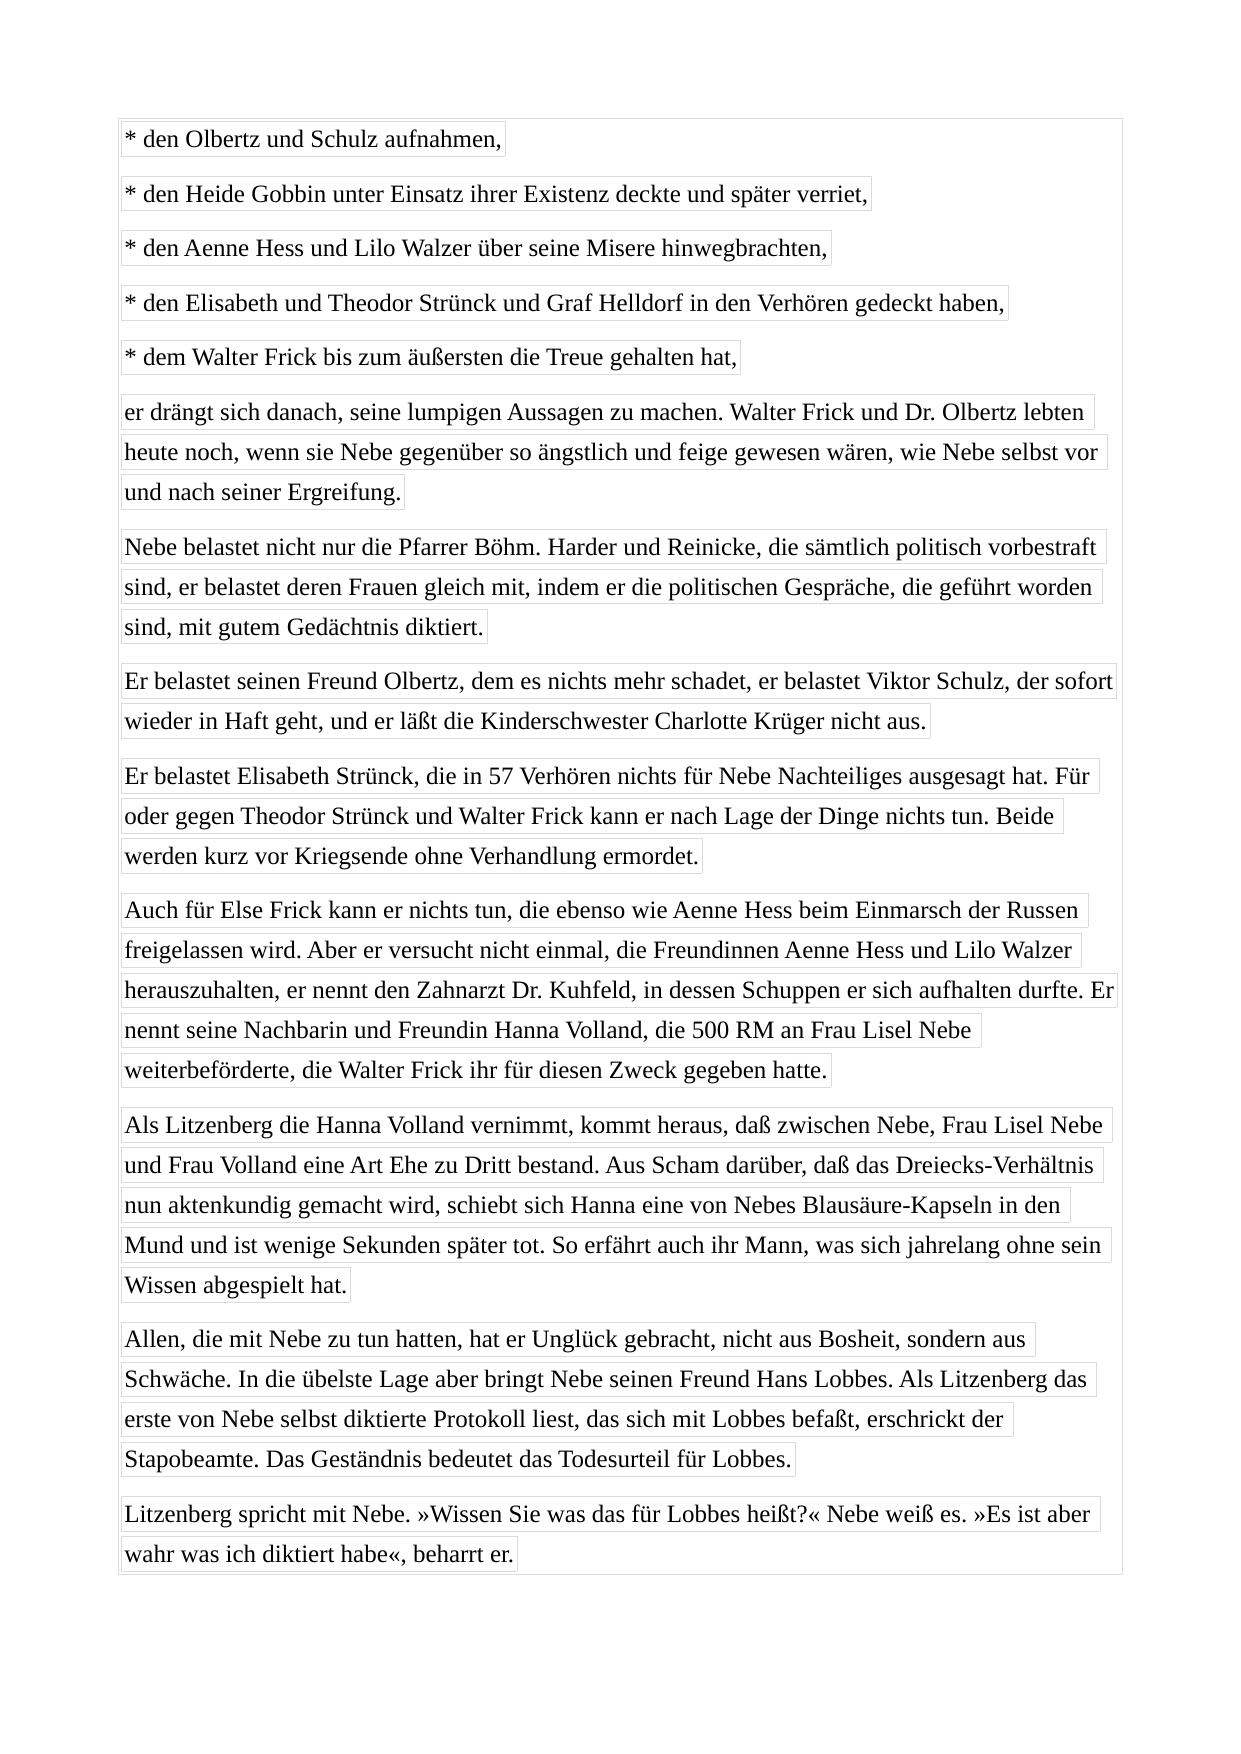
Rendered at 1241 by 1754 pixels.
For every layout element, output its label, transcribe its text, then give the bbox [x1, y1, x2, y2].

text * den Elisabeth und Theodor Strünck und Graf Helldorf in den Verhören gedeckt haben, [119, 282, 1122, 320]
text Allen, die mit Nebe zu tun hatten, hat er Unglück gebracht, nicht aus Bosheit, sondern aus Schwäche. In die übelste Lage aber bringt Nebe seinen Freund Hans Lobbes. Als Litzenberg das erste von Nebe selbst diktierte Protokoll liest, das sich mit Lobbes befaßt, erschrickt der Stapobeamte. Das Geständnis bedeutet das Todesurteil für Lobbes. [119, 1318, 1122, 1476]
text Litzenberg spricht mit Nebe. »Wissen Sie was das für Lobbes heißt?« Nebe weiß es. »Es ist aber wahr was ich diktiert habe«, beharrt er. [119, 1493, 1122, 1574]
text Er belastet seinen Freund Olbertz, dem es nichts mehr schadet, er belastet Viktor Schulz, der sofort wieder in Haft geht, und er läßt die Kinderschwester Charlotte Krüger nicht aus. [119, 660, 1122, 738]
text * dem Walter Frick bis zum äußersten die Treue gehalten hat, [119, 336, 1122, 374]
text Auch für Else Frick kann er nichts tun, die ebenso wie Aenne Hess beim Einmarsch der Russen freigelassen wird. Aber er versucht nicht einmal, die Freundinnen Aenne Hess und Lilo Walzer herauszuhalten, er nennt den Zahnarzt Dr. Kuhfeld, in dessen Schuppen er sich aufhalten durfte. Er nennt seine Nachbarin und Freundin Hanna Volland, die 500 RM an Frau Lisel Nebe weiterbeförderte, die Walter Frick ihr für diesen Zweck gegeben hatte. [119, 889, 1122, 1087]
text Nebe belastet nicht nur die Pfarrer Böhm. Harder und Reinicke, die sämtlich politisch vorbestraft sind, er belastet deren Frauen gleich mit, indem er die politischen Gespräche, die geführt worden sind, mit gutem Gedächtnis diktiert. [119, 526, 1122, 643]
text er drängt sich danach, seine lumpigen Aussagen zu machen. Walter Frick und Dr. Olbertz lebten heute noch, wenn sie Nebe gegenüber so ängstlich und feige gewesen wären, wie Nebe selbst vor und nach seiner Ergreifung. [119, 391, 1122, 509]
text * den Olbertz und Schulz aufnahmen, [119, 119, 1122, 156]
text Er belastet Elisabeth Strünck, die in 57 Verhören nichts für Nebe Nachteiliges ausgesagt hat. Für oder gegen Theodor Strünck und Walter Frick kann er nach Lage der Dinge nichts tun. Beide werden kurz vor Kriegsende ohne Verhandlung ermordet. [119, 755, 1122, 873]
text * den Heide Gobbin unter Einsatz ihrer Existenz deckte und später verriet, [119, 173, 1122, 211]
text Als Litzenberg die Hanna Volland vernimmt, kommt heraus, daß zwischen Nebe, Frau Lisel Nebe und Frau Volland eine Art Ehe zu Dritt bestand. Aus Scham darüber, daß das Dreiecks-Verhältnis nun aktenkundig gemacht wird, schiebt sich Hanna eine von Nebes Blausäure-Kapseln in den Mund und ist wenige Sekunden später tot. So erfährt auch ihr Mann, was sich jahrelang ohne sein Wissen abgespielt hat. [119, 1104, 1122, 1302]
text * den Aenne Hess und Lilo Walzer über seine Misere hinwegbrachten, [119, 227, 1122, 265]
